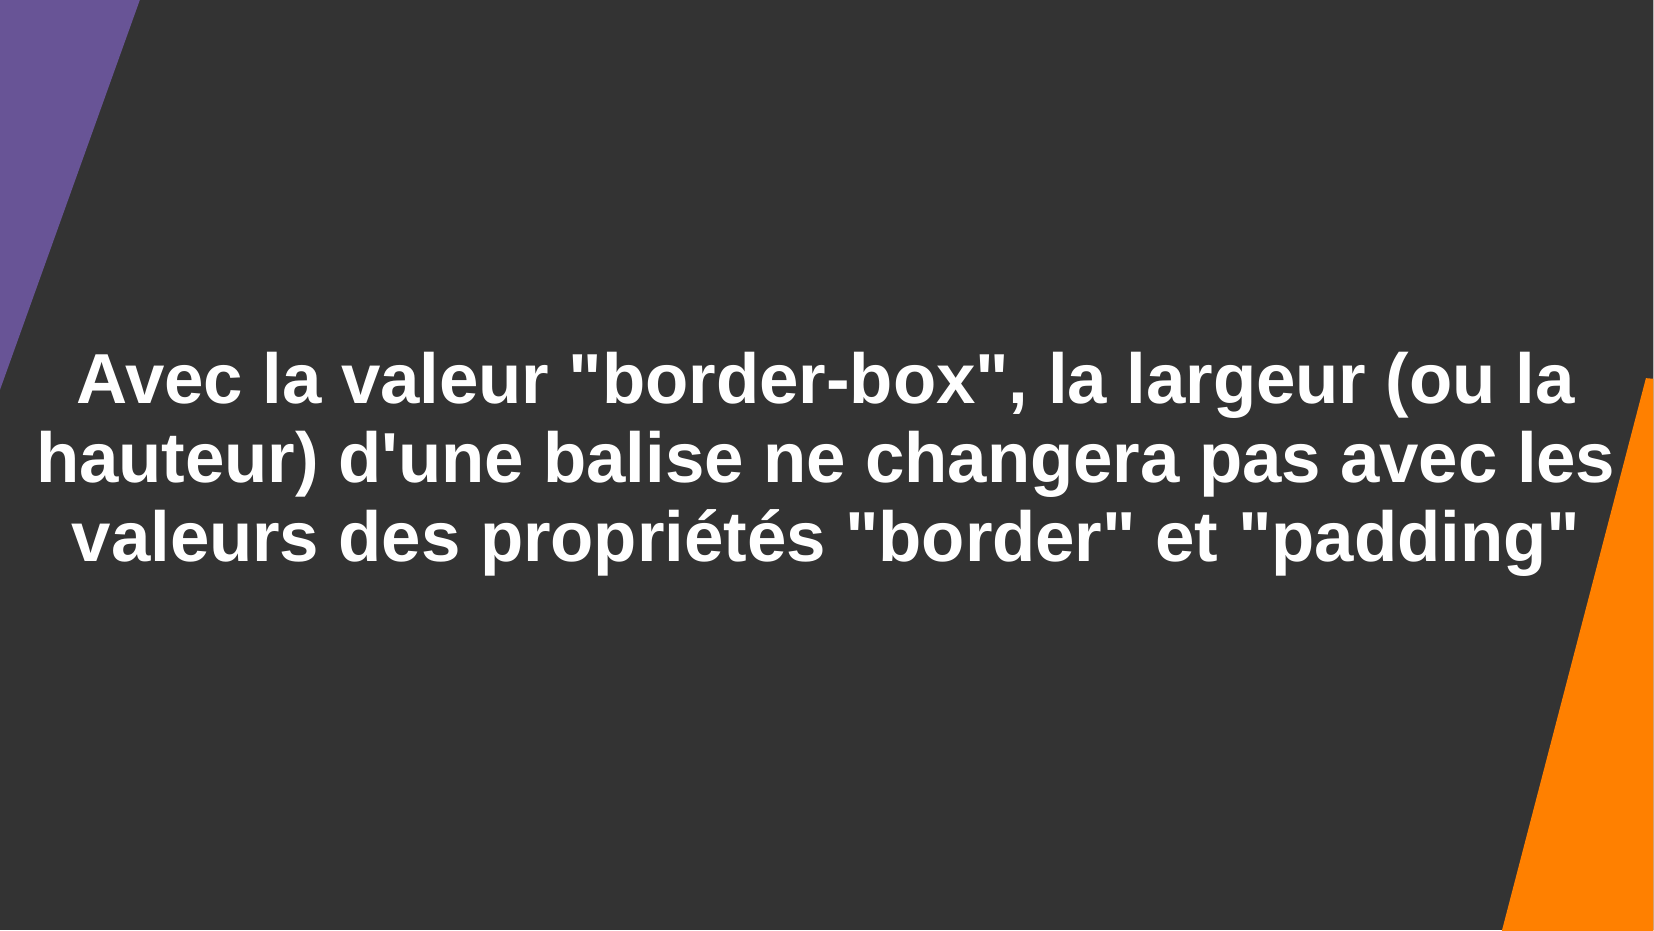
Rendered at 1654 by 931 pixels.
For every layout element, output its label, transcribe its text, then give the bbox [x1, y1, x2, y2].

text_box [0, 0, 140, 390]
title Avec la valeur "border-box", la largeur (ou la hauteur) d'une balise ne changera pas avec les valeurs des propriétés "border" et "padding" [31, 339, 1622, 592]
text_box [1501, 378, 1654, 931]
